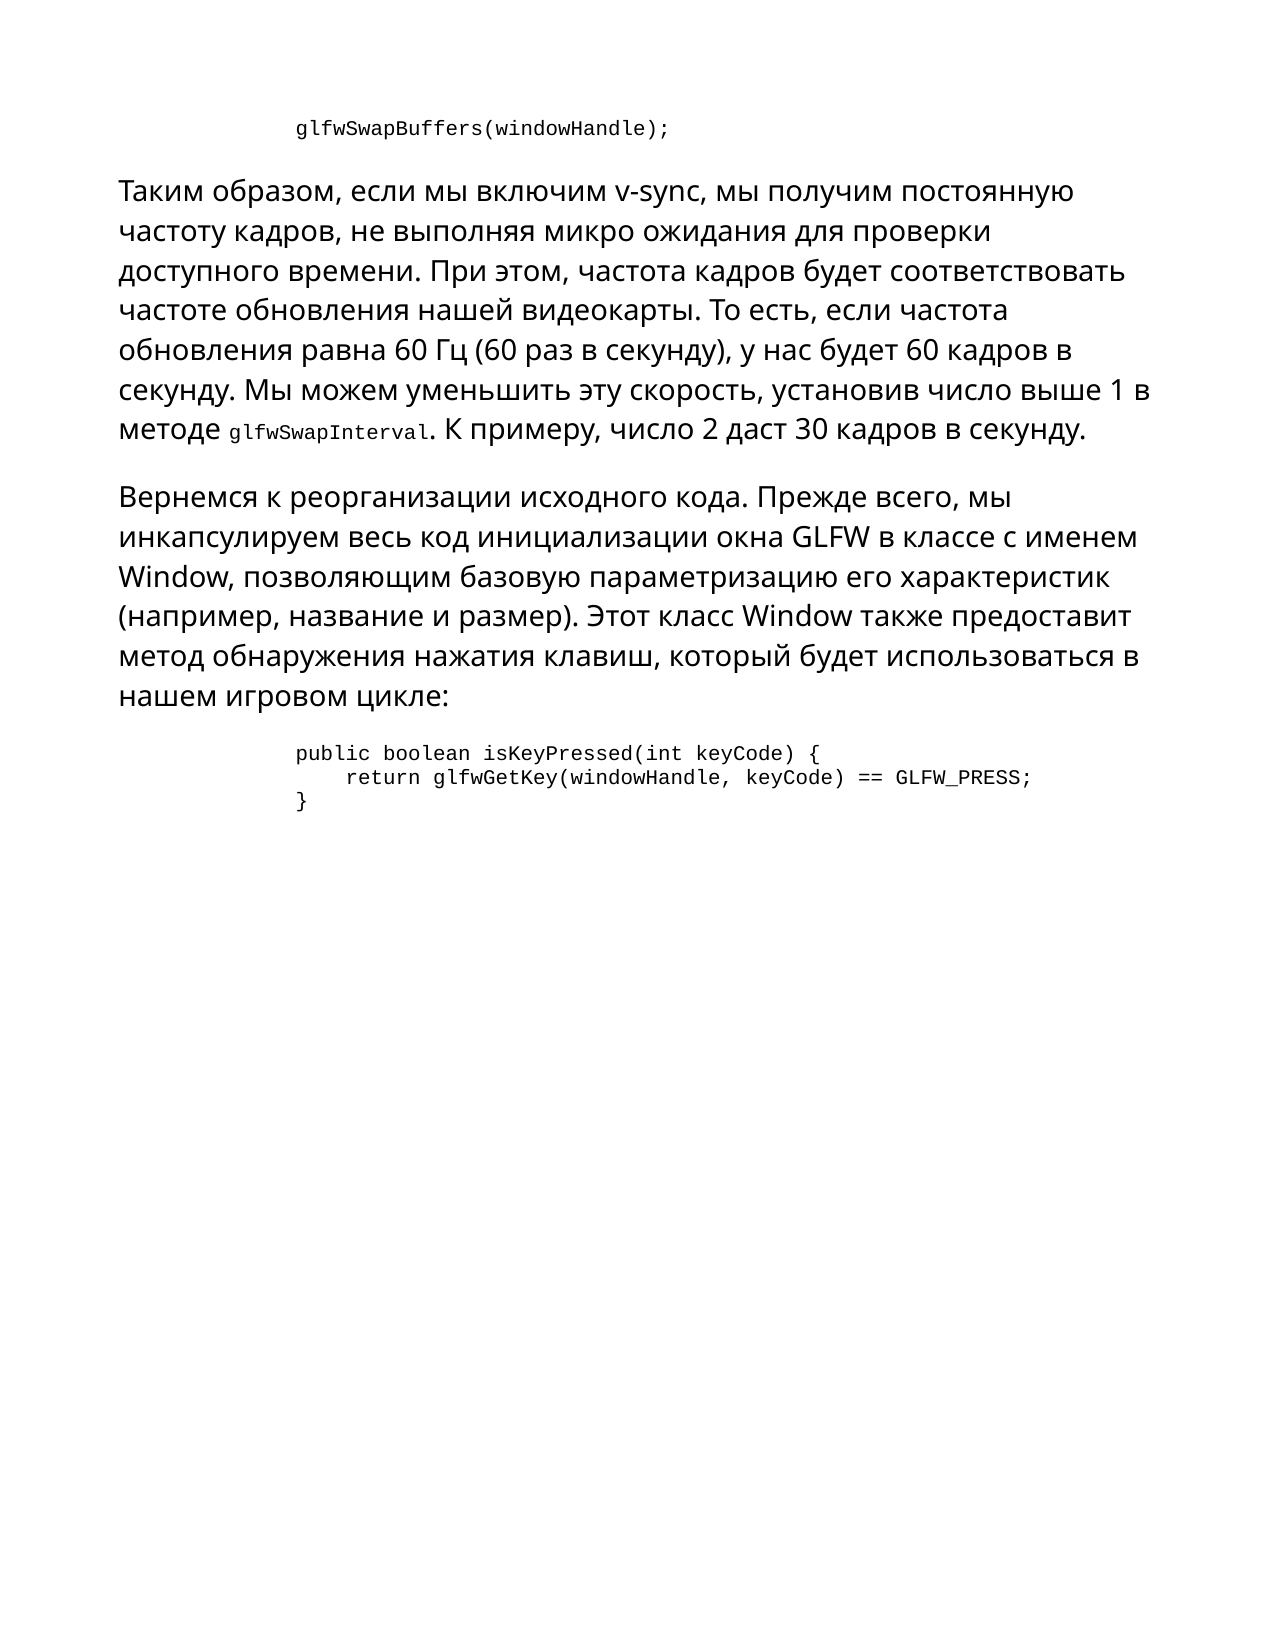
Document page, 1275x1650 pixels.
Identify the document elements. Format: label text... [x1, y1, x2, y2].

text public boolean isKeyPressed(int keyCode) { [295, 743, 1157, 767]
text } [295, 790, 1157, 814]
text Таким образом, если мы включим v-sync, мы получим постоянную частоту кадров, не выполняя микро ожидания для проверки доступного времени. При этом, частота кадров будет соответствовать частоте обновления нашей видеокарты. То есть, если частота обновления равна 60 Гц (60 раз в секунду), у нас будет 60 кадров в секунду. Мы можем уменьшить эту скорость, установив число выше 1 в методе glfwSwapInterval. К примеру, число 2 даст 30 кадров в секунду. [118, 171, 1157, 448]
text Вернемся к реорганизации исходного кода. Прежде всего, мы инкапсулируем весь код инициализации окна GLFW в классе с именем Window, позволяющим базовую параметризацию его характеристик (например, название и размер). Этот класс Window также предоставит метод обнаружения нажатия клавиш, который будет использоваться в нашем игровом цикле: [118, 477, 1157, 715]
text glfwSwapBuffers(windowHandle); [295, 118, 1157, 142]
text return glfwGetKey(windowHandle, keyCode) == GLFW_PRESS; [295, 767, 1157, 790]
